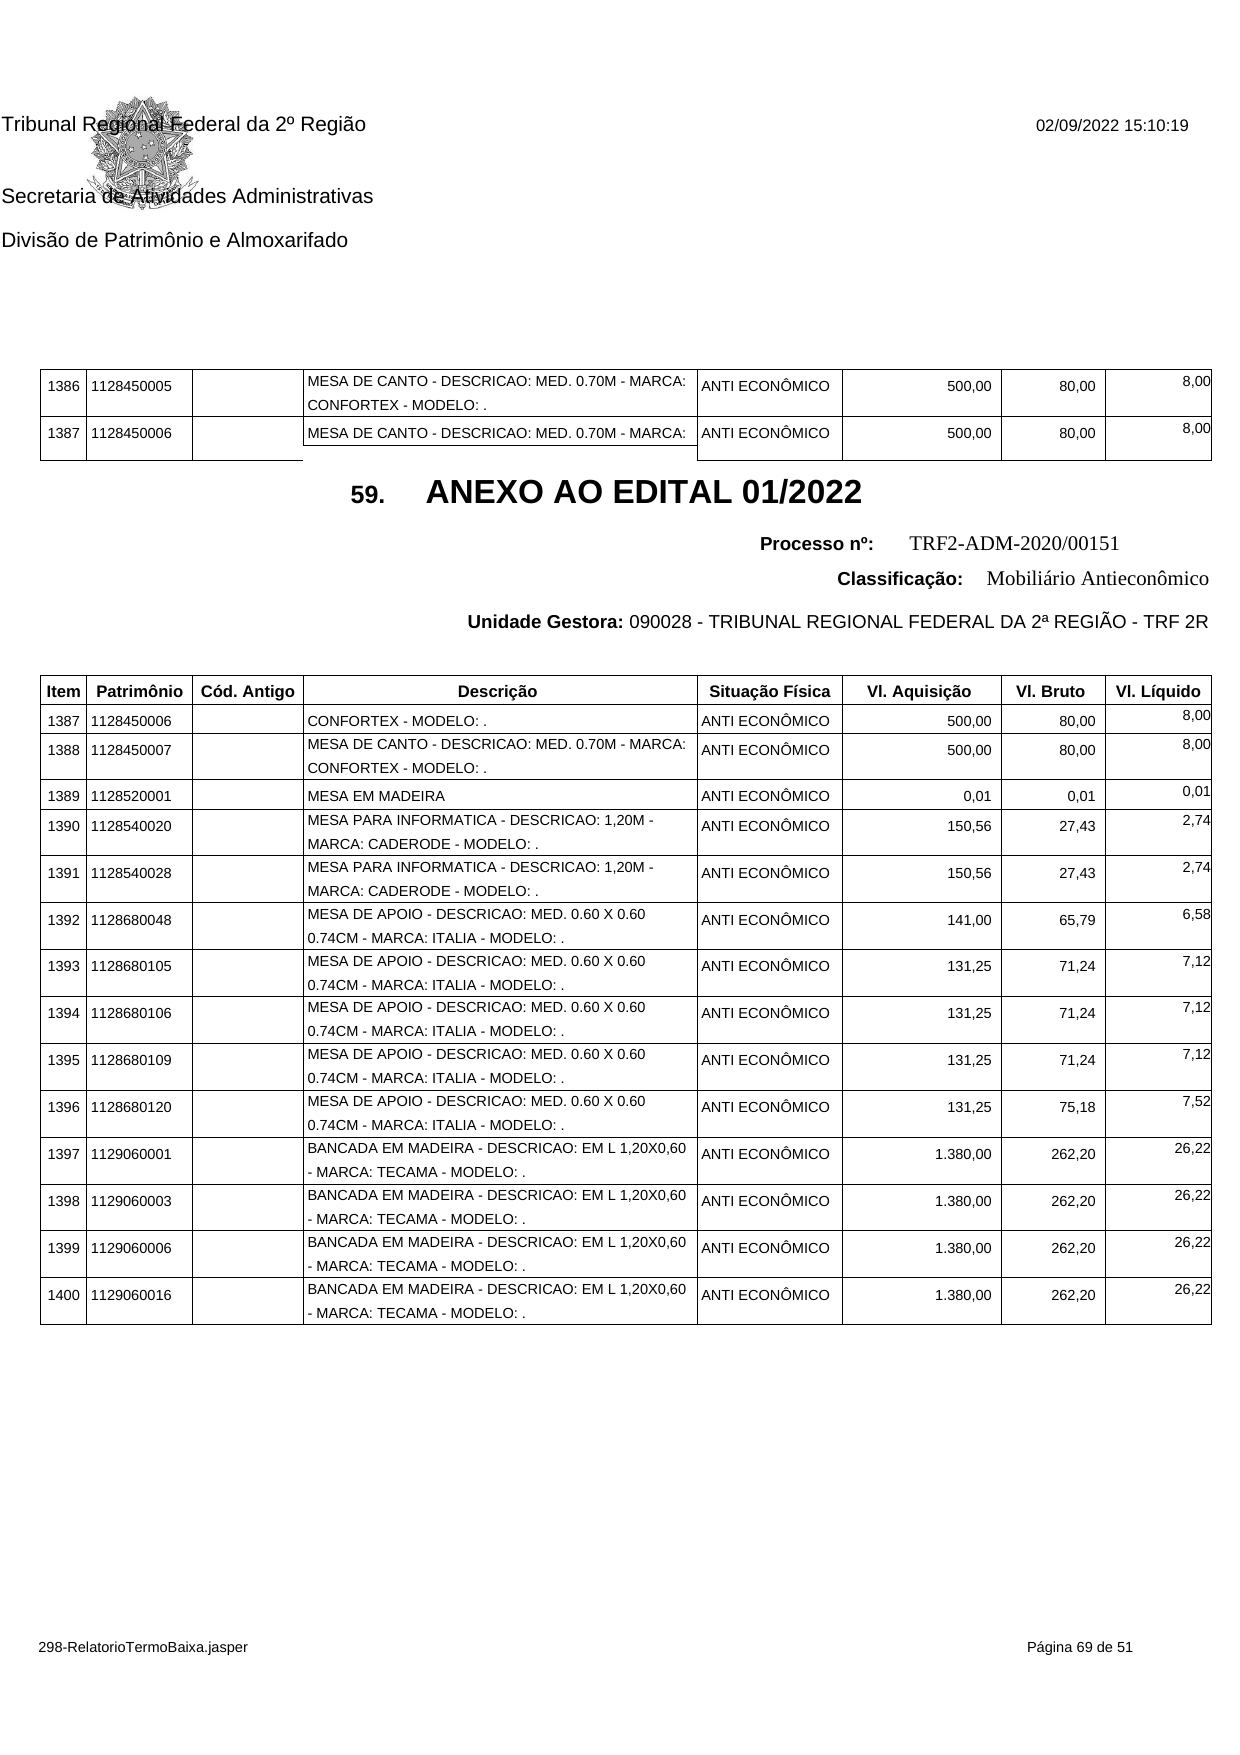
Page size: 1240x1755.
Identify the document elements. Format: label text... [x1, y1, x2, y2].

text Classificação: Mobiliário Antieconômico [0, 568, 1214, 589]
subtitle ANEXO AO EDITAL 01/2022 [0, 472, 1213, 511]
table_cell 500,00 [843, 705, 1001, 732]
table_cell MESA DE APOIO - DESCRICAO: MED. 0.60 X 0.60 0.74CM - MARCA: ITALIA - MODELO: . [304, 997, 697, 1043]
table_cell 500,00 [843, 370, 1001, 416]
table_cell 1128450007 [87, 734, 192, 779]
table_header Item [41, 676, 86, 703]
table_cell MESA DE CANTO - DESCRICAO: MED. 0.70M - MARCA: CONFORTEX - MODELO: . [304, 370, 697, 416]
table_cell 8,00 [1106, 370, 1211, 416]
table_cell 7,52 [1106, 1091, 1211, 1137]
table_cell 2,74 [1106, 856, 1211, 902]
table_cell 1386 [41, 370, 86, 416]
table_cell 1129060001 [87, 1138, 192, 1183]
table_cell 8,00 [1106, 417, 1211, 460]
table_cell 26,22 [1106, 1231, 1211, 1277]
table_cell 131,25 [843, 1091, 1001, 1137]
table_cell 150,56 [843, 810, 1001, 855]
table_cell 1388 [41, 734, 86, 779]
table_cell 65,79 [1002, 903, 1105, 949]
table_cell 27,43 [1002, 856, 1105, 902]
table_cell MESA DE APOIO - DESCRICAO: MED. 0.60 X 0.60 0.74CM - MARCA: ITALIA - MODELO: . [304, 1044, 697, 1090]
table_cell [193, 780, 303, 808]
table_cell 141,00 [843, 903, 1001, 949]
table_cell 1390 [41, 810, 86, 855]
table_cell 1128540020 [87, 810, 192, 855]
table_cell 1395 [41, 1044, 86, 1090]
table_cell ANTI ECONÔMICO [698, 734, 842, 779]
table_cell 26,22 [1106, 1138, 1211, 1183]
table_cell 1.380,00 [843, 1138, 1001, 1183]
table_cell 1128680120 [87, 1091, 192, 1137]
table_cell 7,12 [1106, 997, 1211, 1043]
table_cell [193, 810, 303, 855]
table_cell 1393 [41, 950, 86, 996]
table_cell MESA DE APOIO - DESCRICAO: MED. 0.60 X 0.60 0.74CM - MARCA: ITALIA - MODELO: . [304, 950, 697, 996]
table_cell 150,56 [843, 856, 1001, 902]
table_cell ANTI ECONÔMICO [698, 1138, 842, 1183]
table_cell [193, 370, 303, 416]
table_header Vl. Aquisição [843, 676, 1001, 703]
table_cell 71,24 [1002, 950, 1105, 996]
table_cell MESA DE CANTO - DESCRICAO: MED. 0.70M - MARCA: [304, 417, 697, 445]
table_cell 1387 [41, 417, 86, 460]
table_cell ANTI ECONÔMICO [698, 1278, 842, 1324]
table_cell 0,01 [843, 780, 1001, 808]
table_cell 8,00 [1106, 705, 1211, 732]
table_header Patrimônio [87, 676, 192, 703]
table_header Cód. Antigo [193, 676, 303, 703]
table_cell 1396 [41, 1091, 86, 1137]
table_cell [193, 705, 303, 732]
table_cell 26,22 [1106, 1278, 1211, 1324]
table_cell [193, 1231, 303, 1277]
table_header Situação Física [698, 676, 842, 703]
table_cell 71,24 [1002, 997, 1105, 1043]
table_cell 1.380,00 [843, 1185, 1001, 1230]
table_cell 80,00 [1002, 370, 1105, 416]
table_cell ANTI ECONÔMICO [698, 1231, 842, 1277]
table_cell [193, 1278, 303, 1324]
table_cell 1128680048 [87, 903, 192, 949]
table_cell 1128450005 [87, 370, 192, 416]
table_cell [303, 446, 697, 460]
table_cell [193, 1091, 303, 1137]
table_cell 1387 [41, 705, 86, 732]
table_cell [193, 734, 303, 779]
table_cell 80,00 [1002, 417, 1105, 460]
table_cell 0,01 [1002, 780, 1105, 808]
table_cell 71,24 [1002, 1044, 1105, 1090]
table_cell 1128520001 [87, 780, 192, 808]
table_cell BANCADA EM MADEIRA - DESCRICAO: EM L 1,20X0,60 - MARCA: TECAMA - MODELO: . [304, 1278, 697, 1324]
table_header Vl. Líquido [1106, 676, 1211, 703]
table_cell [193, 950, 303, 996]
table_cell ANTI ECONÔMICO [698, 810, 842, 855]
table_cell 1394 [41, 997, 86, 1043]
table_header Vl. Bruto [1002, 676, 1105, 703]
table_cell 80,00 [1002, 705, 1105, 732]
table_cell [193, 1138, 303, 1183]
table_cell [193, 997, 303, 1043]
table_cell MESA PARA INFORMATICA - DESCRICAO: 1,20M - MARCA: CADERODE - MODELO: . [304, 856, 697, 902]
table_cell MESA DE CANTO - DESCRICAO: MED. 0.70M - MARCA: CONFORTEX - MODELO: . [304, 734, 697, 779]
table_cell CONFORTEX - MODELO: . [304, 705, 697, 732]
table_cell 1391 [41, 856, 86, 902]
table_cell 1128680106 [87, 997, 192, 1043]
table_cell 1389 [41, 780, 86, 808]
table_cell BANCADA EM MADEIRA - DESCRICAO: EM L 1,20X0,60 - MARCA: TECAMA - MODELO: . [304, 1231, 697, 1277]
table_cell 1128680109 [87, 1044, 192, 1090]
table_cell ANTI ECONÔMICO [698, 1091, 842, 1137]
table_cell 7,12 [1106, 1044, 1211, 1090]
table_cell 1400 [41, 1278, 86, 1324]
table_cell [193, 1185, 303, 1230]
table_cell 7,12 [1106, 950, 1211, 996]
table_cell 262,20 [1002, 1278, 1105, 1324]
table_cell 131,25 [843, 997, 1001, 1043]
table_cell 1397 [41, 1138, 86, 1183]
table_cell 1399 [41, 1231, 86, 1277]
table_cell 0,01 [1106, 780, 1211, 808]
table_cell ANTI ECONÔMICO [698, 903, 842, 949]
table_cell ANTI ECONÔMICO [698, 997, 842, 1043]
table_cell 8,00 [1106, 734, 1211, 779]
table_cell ANTI ECONÔMICO [698, 417, 842, 460]
table_cell 1.380,00 [843, 1231, 1001, 1277]
table_cell 1392 [41, 903, 86, 949]
table_cell ANTI ECONÔMICO [698, 1185, 842, 1230]
table_cell 1129060006 [87, 1231, 192, 1277]
table_cell 131,25 [843, 950, 1001, 996]
table_header Descrição [304, 676, 697, 703]
table_cell 500,00 [843, 417, 1001, 460]
table_cell BANCADA EM MADEIRA - DESCRICAO: EM L 1,20X0,60 - MARCA: TECAMA - MODELO: . [304, 1138, 697, 1183]
table_cell MESA EM MADEIRA [304, 780, 697, 808]
table_cell 75,18 [1002, 1091, 1105, 1137]
table_cell 6,58 [1106, 903, 1211, 949]
table_cell [193, 856, 303, 902]
table_cell 1128680105 [87, 950, 192, 996]
table_cell MESA PARA INFORMATICA - DESCRICAO: 1,20M - MARCA: CADERODE - MODELO: . [304, 810, 697, 855]
table_cell 1128540028 [87, 856, 192, 902]
table_cell MESA DE APOIO - DESCRICAO: MED. 0.60 X 0.60 0.74CM - MARCA: ITALIA - MODELO: . [304, 1091, 697, 1137]
table_cell 500,00 [843, 734, 1001, 779]
table_cell BANCADA EM MADEIRA - DESCRICAO: EM L 1,20X0,60 - MARCA: TECAMA - MODELO: . [304, 1185, 697, 1230]
table_cell 262,20 [1002, 1138, 1105, 1183]
table_cell 2,74 [1106, 810, 1211, 855]
text Processo nº: TRF2-ADM-2020/00151 [0, 533, 1214, 555]
table_cell [193, 1044, 303, 1090]
table_cell 1.380,00 [843, 1278, 1001, 1324]
table_cell 26,22 [1106, 1185, 1211, 1230]
table_cell ANTI ECONÔMICO [698, 856, 842, 902]
table_cell ANTI ECONÔMICO [698, 1044, 842, 1090]
table_cell ANTI ECONÔMICO [698, 705, 842, 732]
table_cell 262,20 [1002, 1185, 1105, 1230]
text Unidade Gestora: 090028 - TRIBUNAL REGIONAL FEDERAL DA 2ª REGIÃO - TRF 2R [0, 602, 1214, 635]
table_cell ANTI ECONÔMICO [698, 950, 842, 996]
table_cell [193, 903, 303, 949]
table_cell 1129060016 [87, 1278, 192, 1324]
table_cell ANTI ECONÔMICO [698, 370, 842, 416]
table_cell 1129060003 [87, 1185, 192, 1230]
table_cell 80,00 [1002, 734, 1105, 779]
table_cell 1128450006 [87, 417, 192, 460]
table_cell 1128450006 [87, 705, 192, 732]
table_cell 262,20 [1002, 1231, 1105, 1277]
table_cell [193, 417, 303, 460]
table_cell 27,43 [1002, 810, 1105, 855]
table_cell 1398 [41, 1185, 86, 1230]
table_cell ANTI ECONÔMICO [698, 780, 842, 808]
table_cell 131,25 [843, 1044, 1001, 1090]
table_cell MESA DE APOIO - DESCRICAO: MED. 0.60 X 0.60 0.74CM - MARCA: ITALIA - MODELO: . [304, 903, 697, 949]
